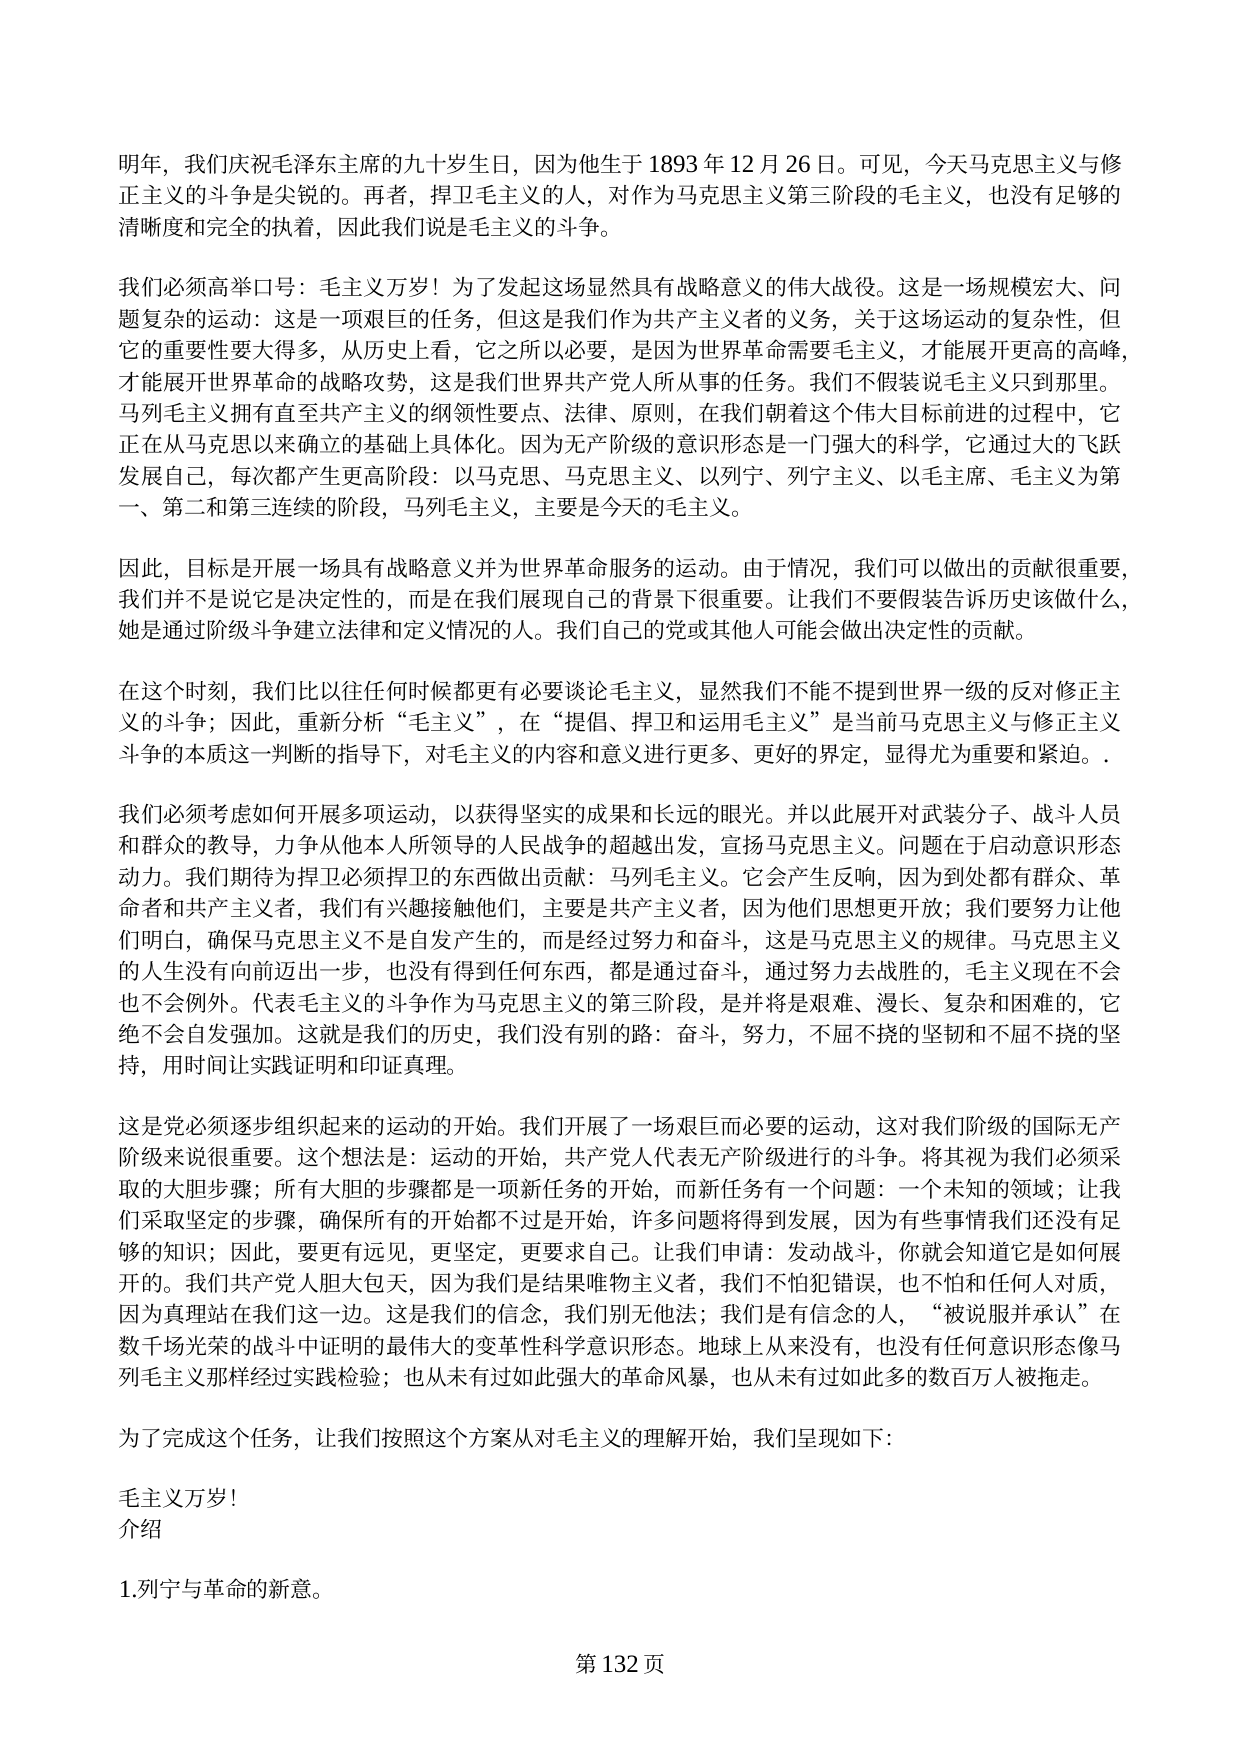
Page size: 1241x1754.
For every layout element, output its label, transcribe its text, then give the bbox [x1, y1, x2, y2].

text 这是党必须逐步组织起来的运动的开始。我们开展了一场艰巨而必要的运动，这对我们阶级的国际无产阶级来说很重要。这个想法是：运动的开始，共产党人代表无产阶级进行的斗争。将其视为我们必须采取的大胆步骤；所有大胆的步骤都是一项新任务的开始，而新任务有一个问题：一个未知的领域；让我们采取坚定的步骤，确保所有的开始都不过是开始，许多问题将得到发展，因为有些事情我们还没有足够的知识；因此，要更有远见，更坚定，更要求自己。让我们申请：发动战斗，你就会知道它是如何展开的。我们共产党人胆大包天，因为我们是结果唯物主义者，我们不怕犯错误，也不怕和任何人对质，因为真理站在我们这一边。这是我们的信念，我们别无他法；我们是有信念的人，“被说服并承认”在数千场光荣的战斗中证明的最伟大的变革性科学意识形态。地球上从来没有，也没有任何意识形态像马列毛主义那样经过实践检验；也从未有过如此强大的革命风暴，也从未有过如此多的数百万人被拖走。 [118, 1109, 1122, 1392]
text 1.列宁与革命的新意。 [118, 1573, 1122, 1604]
text 毛主义万岁！ [118, 1481, 1122, 1512]
text 我们必须高举口号：毛主义万岁！为了发起这场显然具有战略意义的伟大战役。这是一场规模宏大、问题复杂的运动：这是一项艰巨的任务，但这是我们作为共产主义者的义务，关于这场运动的复杂性，但它的重要性要大得多，从历史上看，它之所以必要，是因为世界革命需要毛主义，才能展开更高的高峰，才能展开世界革命的战略攻势，这是我们世界共产党人所从事的任务。我们不假装说毛主义只到那里。马列毛主义拥有直至共产主义的纲领性要点、法律、原则，在我们朝着这个伟大目标前进的过程中，它正在从马克思以来确立的基础上具体化。因为无产阶级的意识形态是一门强大的科学，它通过大的飞跃发展自己，每次都产生更高阶段：以马克思、马克思主义、以列宁、列宁主义、以毛主席、毛主义为第一、第二和第三连续的阶段，马列毛主义，主要是今天的毛主义。 [118, 270, 1122, 522]
text 明年，我们庆祝毛泽东主席的九十岁生日，因为他生于1893年12月26日。可见，今天马克思主义与修正主义的斗争是尖锐的。再者，捍卫毛主义的人，对作为马克思主义第三阶段的毛主义，也没有足够的清晰度和完全的执着，因此我们说是毛主义的斗争。 [118, 147, 1122, 242]
text 因此，目标是开展一场具有战略意义并为世界革命服务的运动。由于情况，我们可以做出的贡献很重要，我们并不是说它是决定性的，而是在我们展现自己的背景下很重要。让我们不要假装告诉历史该做什么，她是通过阶级斗争建立法律和定义情况的人。我们自己的党或其他人可能会做出决定性的贡献。 [118, 551, 1122, 645]
text 在这个时刻，我们比以往任何时候都更有必要谈论毛主义，显然我们不能不提到世界一级的反对修正主义的斗争；因此，重新分析“毛主义”，在“提倡、捍卫和运用毛主义”是当前马克思主义与修正主义斗争的本质这一判断的指导下，对毛主义的内容和意义进行更多、更好的界定，显得尤为重要和紧迫。. [118, 674, 1122, 768]
text 我们必须考虑如何开展多项运动，以获得坚实的成果和长远的眼光。并以此展开对武装分子、战斗人员和群众的教导，力争从他本人所领导的人民战争的超越出发，宣扬马克思主义。问题在于启动意识形态动力。我们期待为捍卫必须捍卫的东西做出贡献：马列毛主义。它会产生反响，因为到处都有群众、革命者和共产主义者，我们有兴趣接触他们，主要是共产主义者，因为他们思想更开放；我们要努力让他们明白，确保马克思主义不是自发产生的，而是经过努力和奋斗，这是马克思主义的规律。马克思主义的人生没有向前迈出一步，也没有得到任何东西，都是通过奋斗，通过努力去战胜的，毛主义现在不会也不会例外。代表毛主义的斗争作为马克思主义的第三阶段，是并将是艰难、漫长、复杂和困难的，它绝不会自发强加。这就是我们的历史，我们没有别的路：奋斗，努力，不屈不挠的坚韧和不屈不挠的坚持，用时间让实践证明和印证真理。 [118, 797, 1122, 1080]
text 介绍 [118, 1512, 1122, 1544]
text 为了完成这个任务，让我们按照这个方案从对毛主义的理解开始，我们呈现如下： [118, 1421, 1122, 1452]
